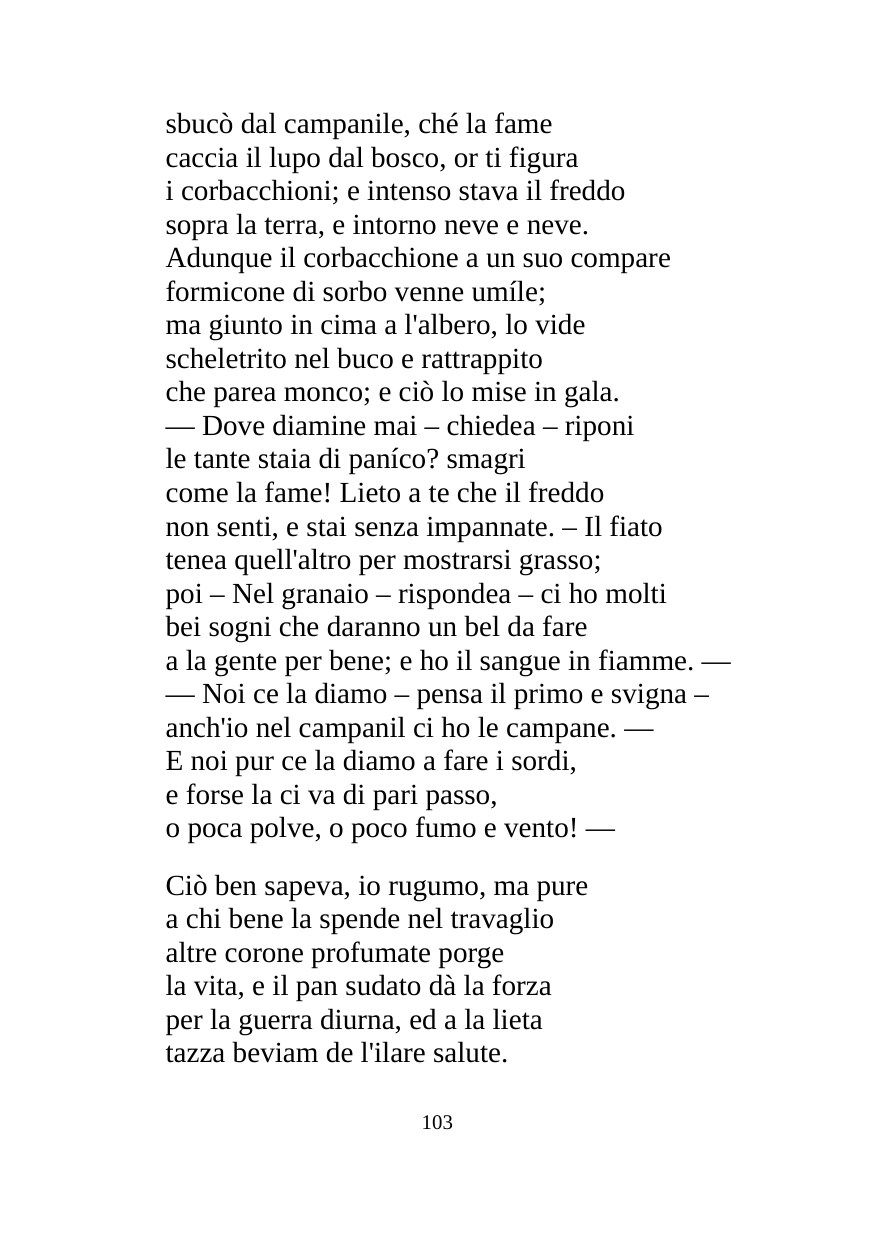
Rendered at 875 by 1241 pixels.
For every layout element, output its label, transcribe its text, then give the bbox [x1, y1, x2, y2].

text sbucò dal campanile, ché la fame caccia il lupo dal bosco, or ti figura i corbacchioni; e intenso stava il freddo sopra la terra, e intorno neve e neve. Adunque il corbacchione a un suo compare formicone di sorbo venne umíle; ma giunto in cima a l'albero, lo vide scheletrito nel buco e rattrappito che parea monco; e ciò lo mise in gala. — Dove diamine mai – chiedea – riponi le tante staia di paníco? smagri come la fame! Lieto a te che il freddo non senti, e stai senza impannate. – Il fiato tenea quell'altro per mostrarsi grasso; poi – Nel granaio – rispondea – ci ho molti bei sogni che daranno un bel da fare a la gente per bene; e ho il sangue in fiamme. — — Noi ce la diamo – pensa il primo e svigna – anch'io nel campanil ci ho le campane. — E noi pur ce la diamo a fare i sordi, e forse la ci va di pari passo, o poca polve, o poco fumo e vento! — [165, 106, 768, 844]
text Ciò ben sapeva, io rugumo, ma pure a chi bene la spende nel travaglio altre corone profumate porge la vita, e il pan sudato dà la forza per la guerra diurna, ed a la lieta tazza beviam de l'ilare salute. [165, 868, 768, 1069]
